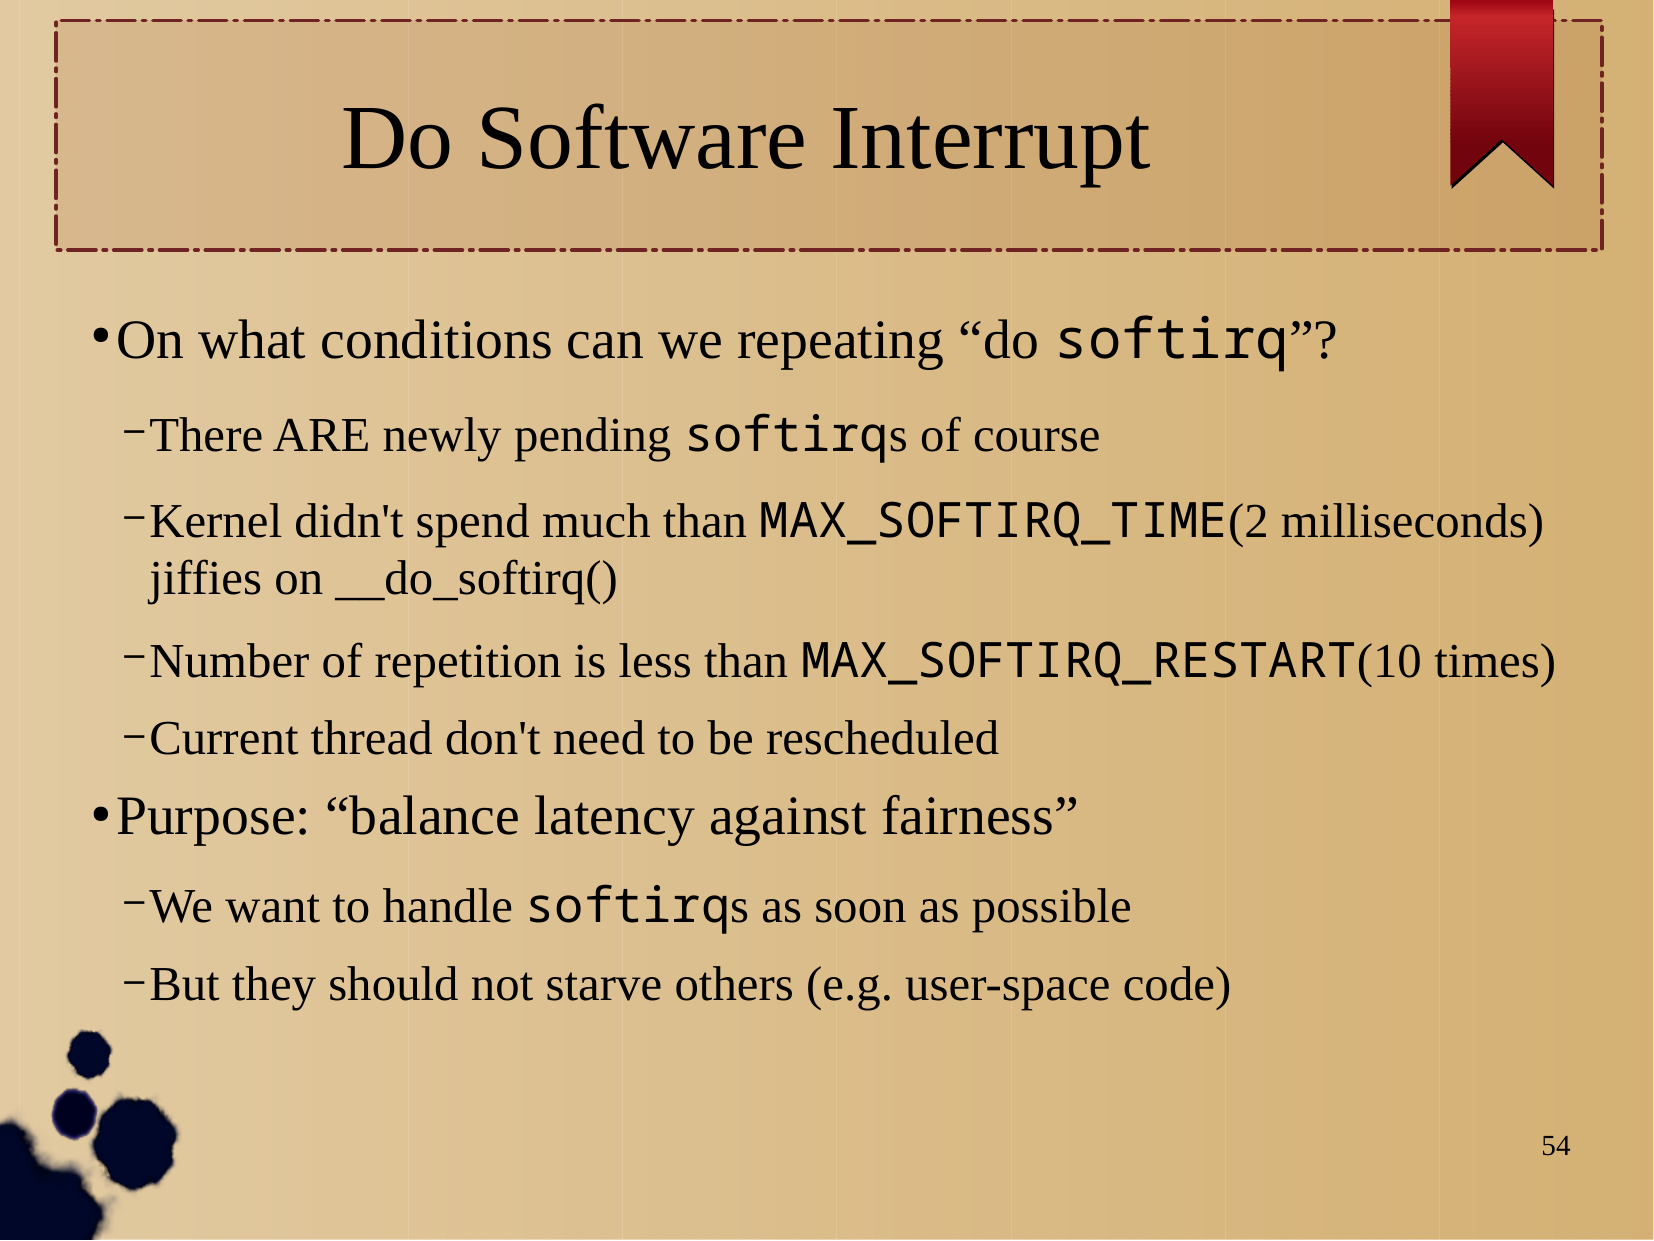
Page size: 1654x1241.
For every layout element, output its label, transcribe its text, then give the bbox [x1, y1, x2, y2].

title Do Software Interrupt [82, 47, 1412, 229]
list On what conditions can we repeating “do softirq”? There ARE newly pending softirqs of course Kernel didn't spend much than MAX_SOFTIRQ_TIME(2 milliseconds) jiffies on __do_softirq() Number of repetition is less than MAX_SOFTIRQ_RESTART(10 times) Current thread don't need to be rescheduled Purpose: “balance latency against fairness” We want to handle softirqs as soon as possible But they should not starve others (e.g. user-space code) [82, 299, 1571, 1019]
